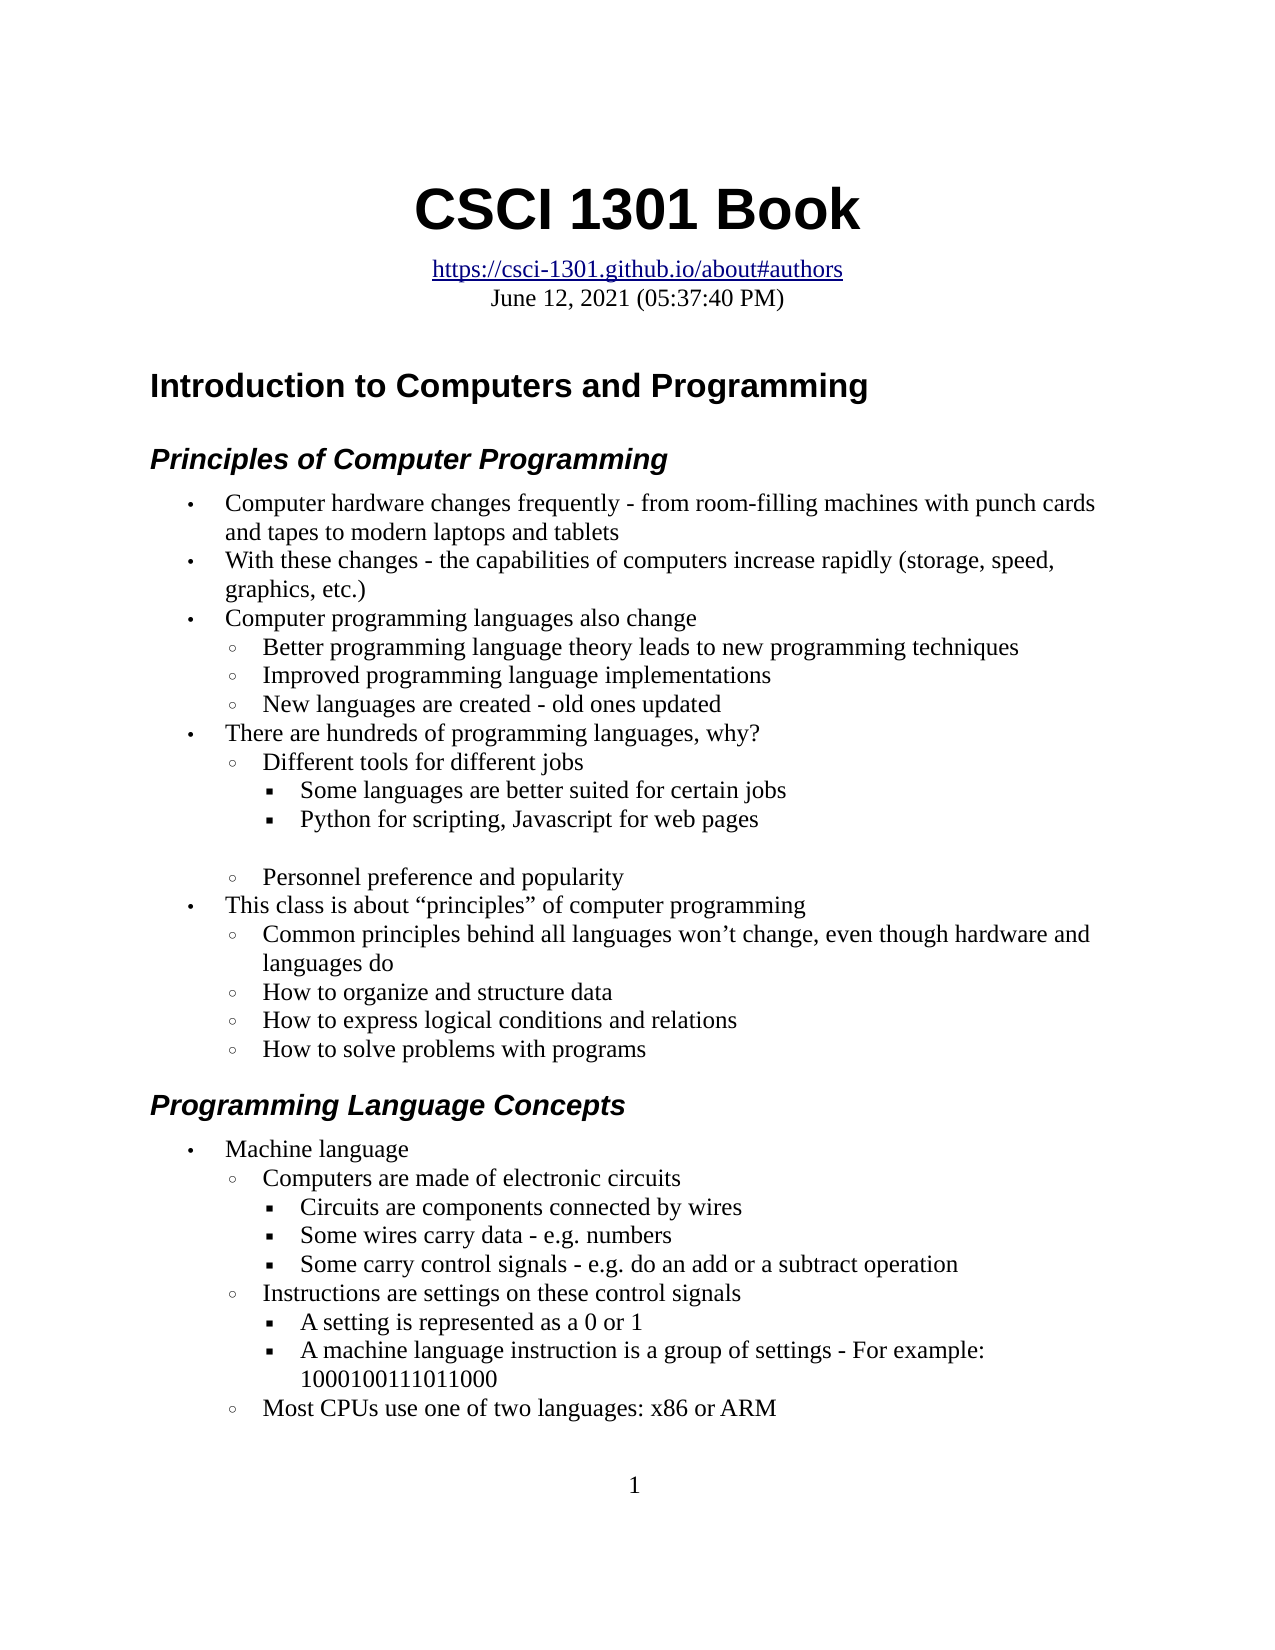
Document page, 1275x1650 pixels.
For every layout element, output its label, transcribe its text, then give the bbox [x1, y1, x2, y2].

list Python for scripting, Javascript for web pages [262, 804, 1125, 862]
list Some languages are better suited for certain jobs [262, 776, 1125, 804]
list With these changes - the capabilities of computers increase rapidly (storage, speed, graphics, etc.) [187, 546, 1125, 603]
list Better programming language theory leads to new programming techniques [225, 632, 1125, 661]
list New languages are created - old ones updated [225, 689, 1125, 718]
list Computers are made of electronic circuits [225, 1163, 1125, 1192]
list How to solve problems with programs [225, 1034, 1125, 1063]
list Personnel preference and popularity [225, 862, 1125, 891]
list Some carry control signals - e.g. do an add or a subtract operation [262, 1249, 1125, 1278]
list There are hundreds of programming languages, why? [187, 718, 1125, 747]
subtitle Principles of Computer Programming [150, 442, 1125, 476]
list Different tools for different jobs [225, 747, 1125, 776]
text https://csci-1301.github.io/about#authors [150, 254, 1125, 283]
list Circuits are components connected by wires [262, 1192, 1125, 1220]
list How to express logical conditions and relations [225, 1006, 1125, 1034]
list A machine language instruction is a group of settings - For example: 1000100111011000 [262, 1335, 1125, 1393]
subtitle Introduction to Computers and Programming [150, 366, 1125, 404]
title CSCI 1301 Book [150, 175, 1125, 242]
text June 12, 2021 (05:37:40 PM) [150, 283, 1125, 312]
list Improved programming language implementations [225, 661, 1125, 689]
list Computer hardware changes frequently - from room-filling machines with punch cards and tapes to modern laptops and tablets [187, 488, 1125, 546]
list How to organize and structure data [225, 977, 1125, 1006]
list Instructions are settings on these control signals [225, 1278, 1125, 1307]
list Some wires carry data - e.g. numbers [262, 1220, 1125, 1249]
subtitle Programming Language Concepts [150, 1088, 1125, 1122]
list This class is about “principles” of computer programming [187, 891, 1125, 919]
list Most CPUs use one of two languages: x86 or ARM [225, 1393, 1125, 1422]
list Common principles behind all languages won’t change, even though hardware and languages do [225, 919, 1125, 977]
list Machine language [187, 1134, 1125, 1163]
list Computer programming languages also change [187, 603, 1125, 632]
list A setting is represented as a 0 or 1 [262, 1307, 1125, 1335]
